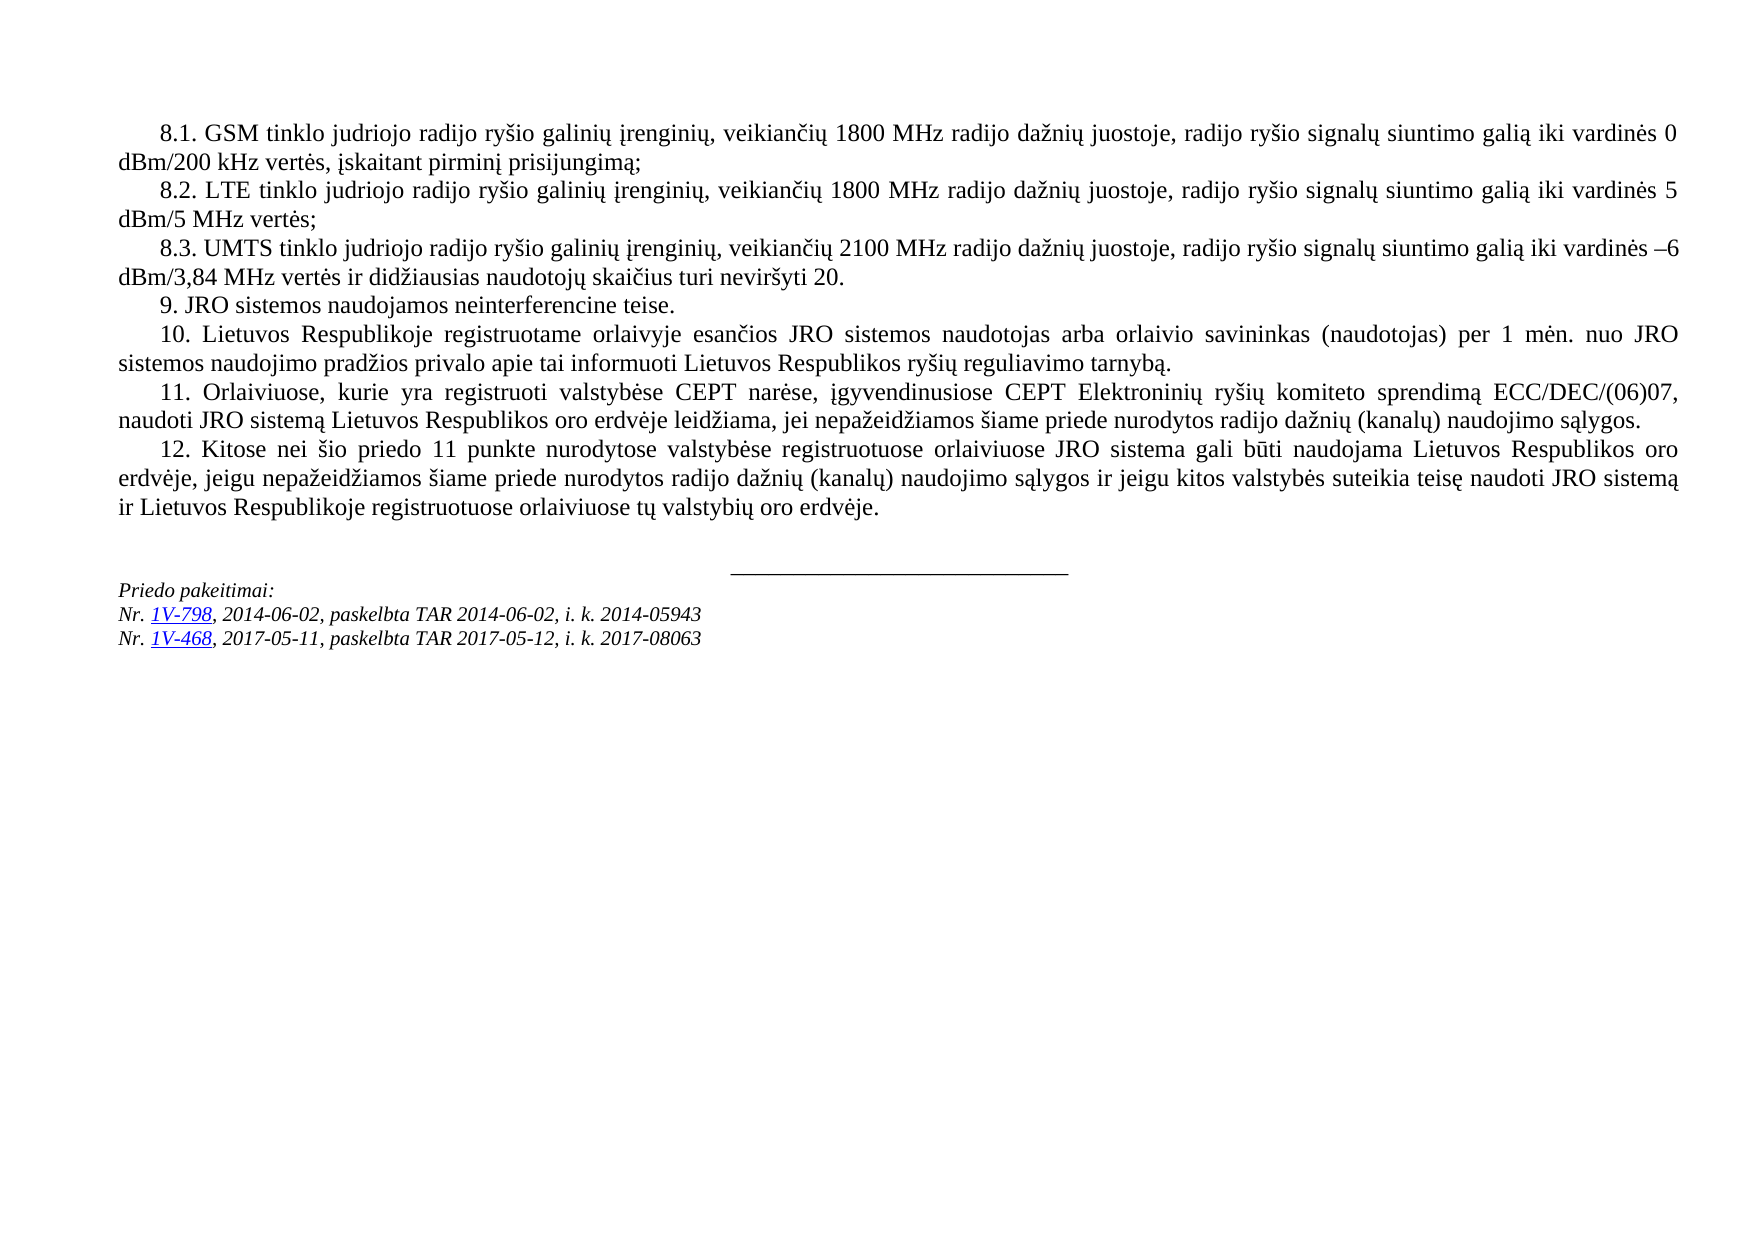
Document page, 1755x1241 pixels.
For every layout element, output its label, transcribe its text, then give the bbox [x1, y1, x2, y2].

text 11. Orlaiviuose, kurie yra registruoti valstybėse CEPT narėse, įgyvendinusiose CEPT Elektroninių ryšių komiteto sprendimą ECC/DEC/(06)07, naudoti JRO sistemą Lietuvos Respublikos oro erdvėje leidžiama, jei nepažeidžiamos šiame priede nurodytos radijo dažnių (kanalų) naudojimo sąlygos. [118, 377, 1680, 434]
text 8.3. UMTS tinklo judriojo radijo ryšio galinių įrenginių, veikiančių 2100 MHz radijo dažnių juostoje, radijo ryšio signalų siuntimo galią iki vardinės –6 dBm/3,84 MHz vertės ir didžiausias naudotojų skaičius turi neviršyti 20. [118, 233, 1680, 291]
text ___________________________ [118, 549, 1680, 578]
text Nr. 1V-798, 2014-06-02, paskelbta TAR 2014-06-02, i. k. 2014-05943 [118, 602, 1680, 626]
text 9. JRO sistemos naudojamos neinterferencine teise. [118, 291, 1680, 319]
text 8.1. GSM tinklo judriojo radijo ryšio galinių įrenginių, veikiančių 1800 MHz radijo dažnių juostoje, radijo ryšio signalų siuntimo galią iki vardinės 0 dBm/200 kHz vertės, įskaitant pirminį prisijungimą; [118, 118, 1680, 176]
text 8.2. LTE tinklo judriojo radijo ryšio galinių įrenginių, veikiančių 1800 MHz radijo dažnių juostoje, radijo ryšio signalų siuntimo galią iki vardinės 5 dBm/5 MHz vertės; [118, 176, 1680, 233]
text 10. Lietuvos Respublikoje registruotame orlaivyje esančios JRO sistemos naudotojas arba orlaivio savininkas (naudotojas) per 1 mėn. nuo JRO sistemos naudojimo pradžios privalo apie tai informuoti Lietuvos Respublikos ryšių reguliavimo tarnybą. [118, 319, 1680, 377]
text Priedo pakeitimai: [118, 578, 1680, 602]
text 12. Kitose nei šio priedo 11 punkte nurodytose valstybėse registruotuose orlaiviuose JRO sistema gali būti naudojama Lietuvos Respublikos oro erdvėje, jeigu nepažeidžiamos šiame priede nurodytos radijo dažnių (kanalų) naudojimo sąlygos ir jeigu kitos valstybės suteikia teisę naudoti JRO sistemą ir Lietuvos Respublikoje registruotuose orlaiviuose tų valstybių oro erdvėje. [118, 434, 1680, 521]
text Nr. 1V-468, 2017-05-11, paskelbta TAR 2017-05-12, i. k. 2017-08063 [118, 626, 1680, 650]
